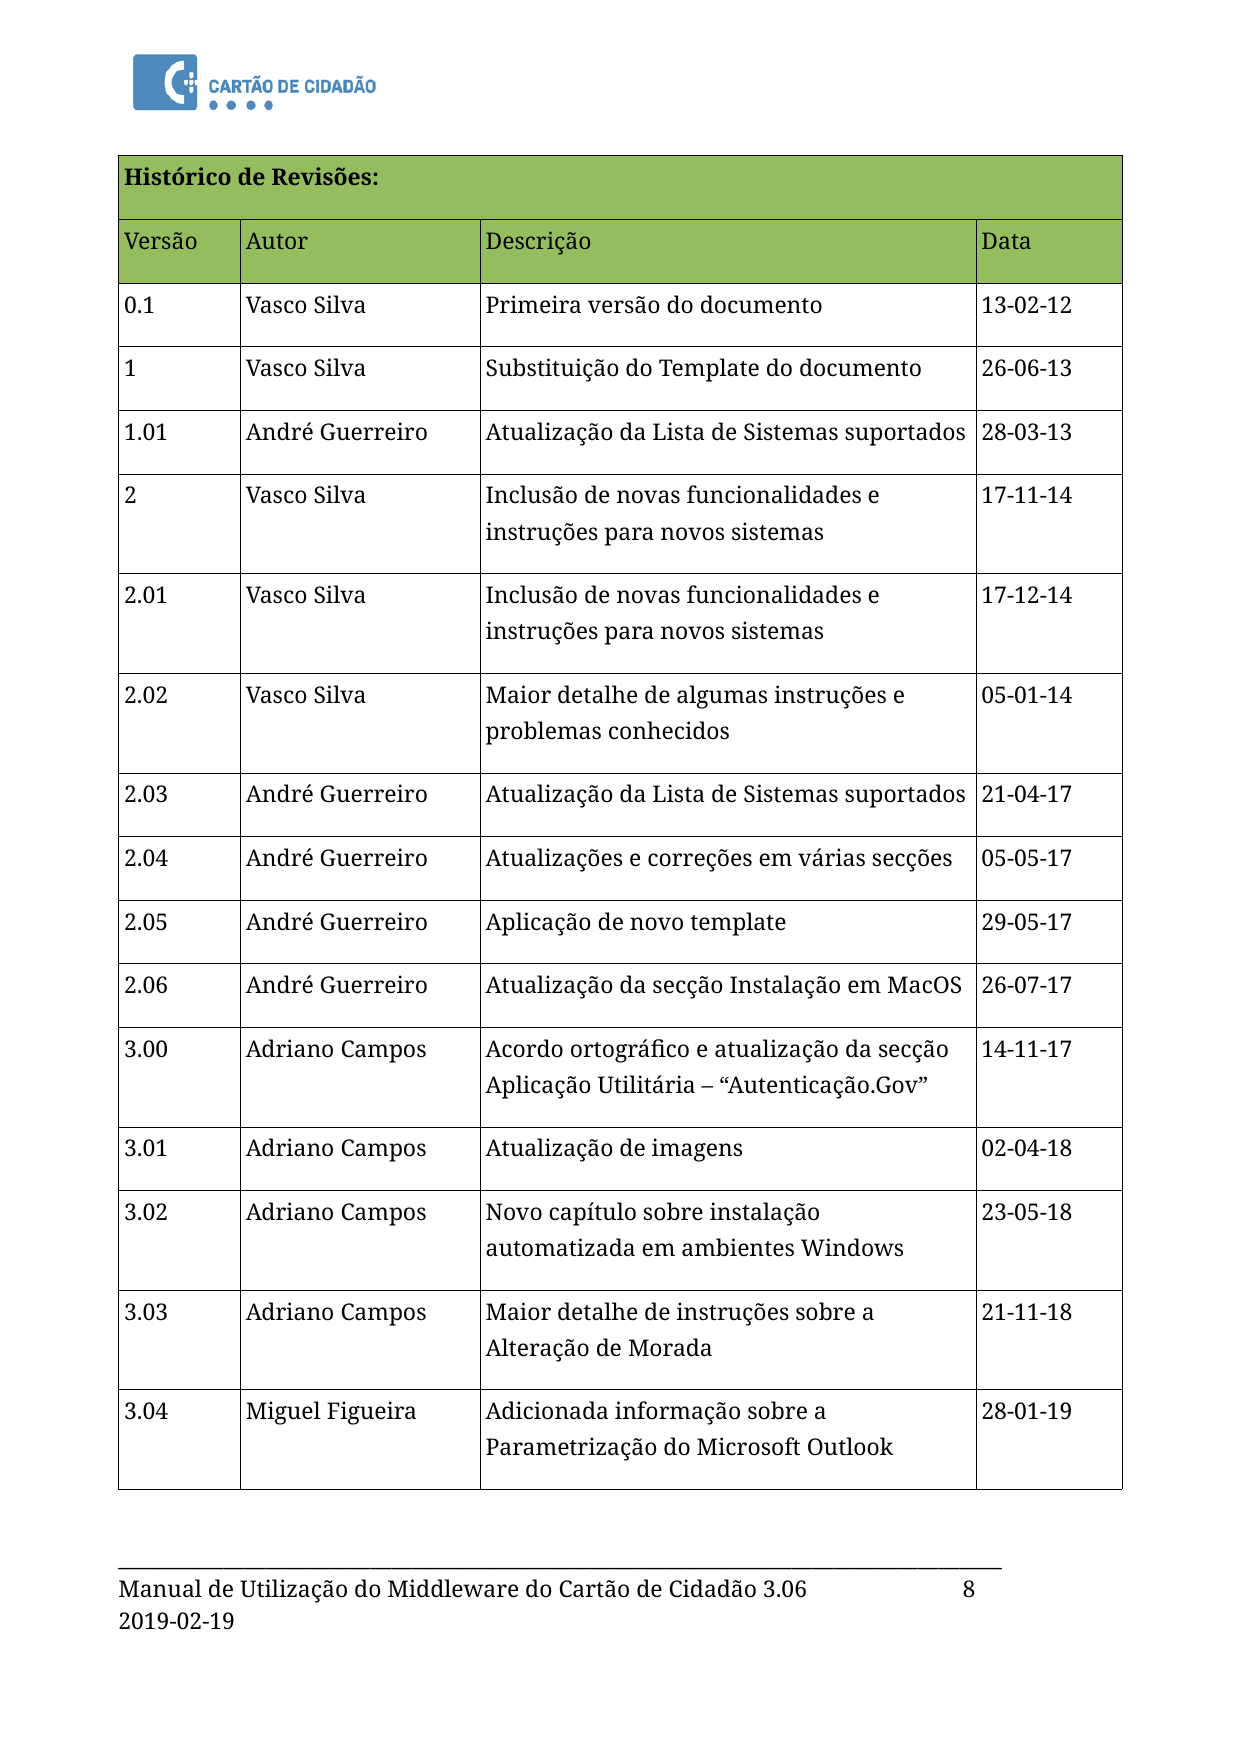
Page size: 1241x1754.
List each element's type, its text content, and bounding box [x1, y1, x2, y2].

table_cell Aplicação de novo template [481, 901, 976, 963]
table_cell 26-07-17 [977, 964, 1122, 1027]
table_header Histórico de Revisões: [119, 156, 1122, 219]
table_cell 05-05-17 [977, 837, 1122, 900]
table_cell Vasco Silva [241, 574, 480, 673]
table_cell 3.00 [119, 1028, 240, 1127]
table_cell Maior detalhe de instruções sobre a Alteração de Morada [481, 1291, 976, 1389]
table_cell Adriano Campos [241, 1028, 480, 1127]
table_cell Novo capítulo sobre instalação automatizada em ambientes Windows [481, 1191, 976, 1290]
table_cell André Guerreiro [241, 901, 480, 963]
table_cell 21-04-17 [977, 774, 1122, 836]
table_cell Atualizações e correções em várias secções [481, 837, 976, 900]
table_cell 3.03 [119, 1291, 240, 1389]
table_cell Versão [119, 220, 240, 283]
table_cell 2.03 [119, 774, 240, 836]
table_cell 2.06 [119, 964, 240, 1027]
table_cell Adriano Campos [241, 1128, 480, 1190]
table_cell Data [977, 220, 1122, 283]
table_cell Descrição [481, 220, 976, 283]
table_cell Atualização da secção Instalação em MacOS [481, 964, 976, 1027]
table_cell 2.04 [119, 837, 240, 900]
table_cell Inclusão de novas funcionalidades e instruções para novos sistemas [481, 574, 976, 673]
table_cell 23-05-18 [977, 1191, 1122, 1290]
table_cell Vasco Silva [241, 284, 480, 346]
table_cell Vasco Silva [241, 674, 480, 772]
table_cell Vasco Silva [241, 347, 480, 410]
table_cell 17-12-14 [977, 574, 1122, 673]
table_cell Adicionada informação sobre a Parametrização do Microsoft Outlook [481, 1390, 976, 1489]
table_cell 1 [119, 347, 240, 410]
table_cell 17-11-14 [977, 475, 1122, 573]
table_cell Substituição do Template do documento [481, 347, 976, 410]
table_cell Adriano Campos [241, 1291, 480, 1389]
table_cell 0.1 [119, 284, 240, 346]
table_cell 3.04 [119, 1390, 240, 1489]
table_cell 02-04-18 [977, 1128, 1122, 1190]
table_cell 2.05 [119, 901, 240, 963]
table_cell 21-11-18 [977, 1291, 1122, 1389]
table_cell 2.01 [119, 574, 240, 673]
table_cell Acordo ortográfico e atualização da secção Aplicação Utilitária – “Autenticação.Gov” [481, 1028, 976, 1127]
table_cell Primeira versão do documento [481, 284, 976, 346]
table_cell Inclusão de novas funcionalidades e instruções para novos sistemas [481, 475, 976, 573]
table_cell Atualização de imagens [481, 1128, 976, 1190]
table_cell Vasco Silva [241, 475, 480, 573]
table_cell André Guerreiro [241, 411, 480, 474]
table_cell 3.01 [119, 1128, 240, 1190]
table_cell 28-03-13 [977, 411, 1122, 474]
table_cell 29-05-17 [977, 901, 1122, 963]
table_cell 13-02-12 [977, 284, 1122, 346]
picture [130, 47, 423, 118]
table_cell 3.02 [119, 1191, 240, 1290]
table_cell 2.02 [119, 674, 240, 772]
table_cell André Guerreiro [241, 774, 480, 836]
table_cell Atualização da Lista de Sistemas suportados [481, 411, 976, 474]
table_cell André Guerreiro [241, 837, 480, 900]
table_cell 28-01-19 [977, 1390, 1122, 1489]
table_cell Adriano Campos [241, 1191, 480, 1290]
table_cell 26-06-13 [977, 347, 1122, 410]
table_cell André Guerreiro [241, 964, 480, 1027]
table_cell Autor [241, 220, 480, 283]
table_cell 05-01-14 [977, 674, 1122, 772]
table_cell 2 [119, 475, 240, 573]
table_cell Atualização da Lista de Sistemas suportados [481, 774, 976, 836]
table_cell Miguel Figueira [241, 1390, 480, 1489]
table_cell 1.01 [119, 411, 240, 474]
table_cell 14-11-17 [977, 1028, 1122, 1127]
table_cell Maior detalhe de algumas instruções e problemas conhecidos [481, 674, 976, 772]
